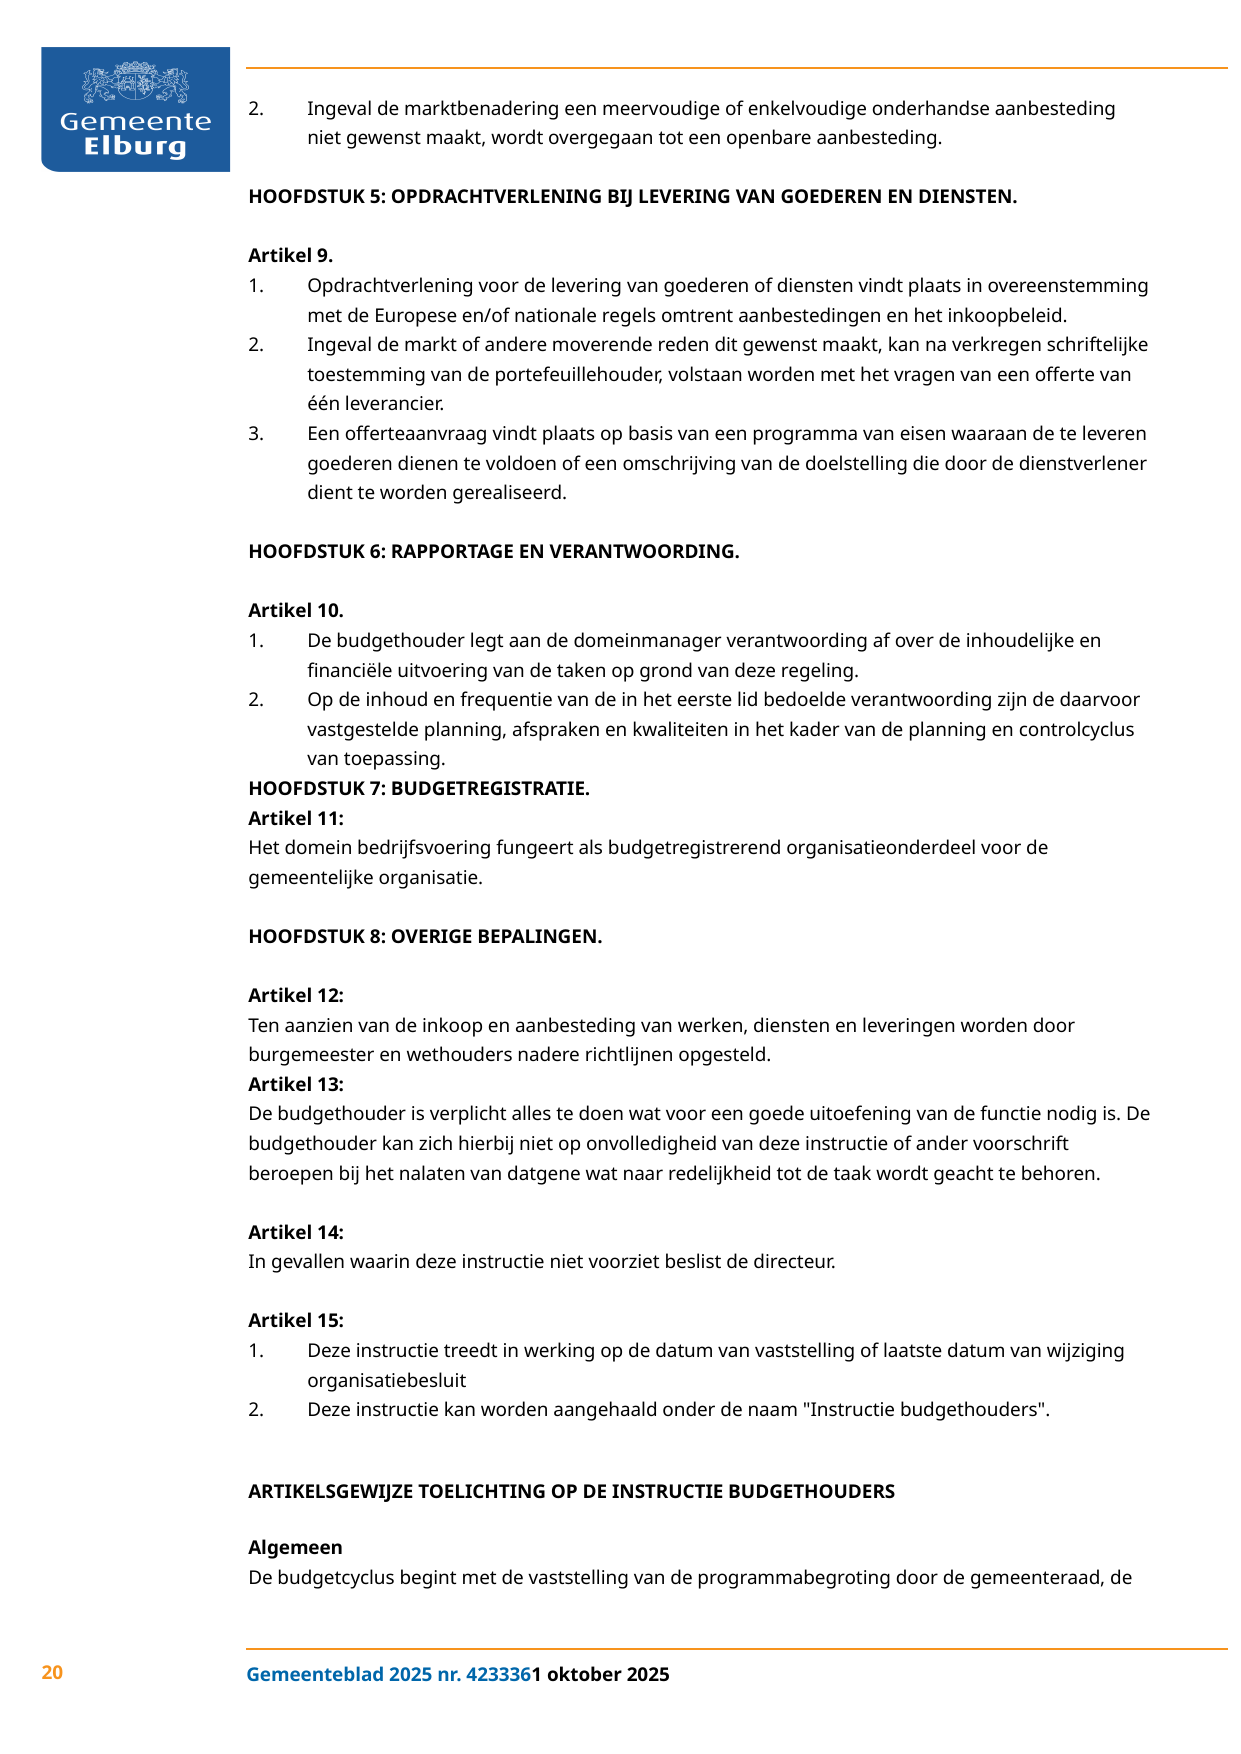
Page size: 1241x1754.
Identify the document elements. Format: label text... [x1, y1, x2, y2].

text Artikel 10. [248, 598, 1152, 623]
text HOOFDSTUK 7: BUDGETREGISTRATIE. [248, 775, 1152, 801]
text De budgetcyclus begint met de vaststelling van de programmabegroting door de gemeenteraad, de [248, 1564, 1152, 1590]
text Artikel 14: [248, 1219, 1152, 1245]
text Artikel 15: [248, 1308, 1152, 1333]
list Ingeval de markt of andere moverende reden dit gewenst maakt, kan na verkregen schriftelijke toestemming van de portefeuillehouder, volstaan worden met het vragen van een offerte van één leverancier. [248, 331, 1152, 416]
text Artikel 13: [248, 1071, 1152, 1097]
list Een offerteaanvraag vindt plaats op basis van een programma van eisen waaraan de te leveren goederen dienen te voldoen of een omschrijving van de doelstelling die door de dienstverlener dient te worden gerealiseerd. [248, 420, 1152, 505]
list Opdrachtverlening voor de levering van goederen of diensten vindt plaats in overeenstemming met de Europese en/of nationale regels omtrent aanbestedingen en het inkoopbeleid. [248, 272, 1152, 328]
text Ten aanzien van de inkoop en aanbesteding van werken, diensten en leveringen worden door burgemeester en wethouders nadere richtlijnen opgesteld. [248, 1012, 1152, 1067]
text HOOFDSTUK 5: OPDRACHTVERLENING BIJ LEVERING VAN GOEDEREN EN DIENSTEN. [248, 183, 1152, 209]
text HOOFDSTUK 8: OVERIGE BEPALINGEN. [248, 923, 1152, 949]
text ARTIKELSGEWIJZE TOELICHTING OP DE INSTRUCTIE BUDGETHOUDERS [248, 1476, 1152, 1505]
picture [41, 47, 231, 172]
text Artikel 12: [248, 982, 1152, 1008]
text Artikel 11: [248, 805, 1152, 831]
list Deze instructie kan worden aangehaald onder de naam "Instructie budgethouders". [248, 1396, 1152, 1422]
text HOOFDSTUK 6: RAPPORTAGE EN VERANTWOORDING. [248, 538, 1152, 564]
text In gevallen waarin deze instructie niet voorziet beslist de directeur. [248, 1248, 1152, 1274]
text Het domein bedrijfsvoering fungeert als budgetregistrerend organisatieonderdeel voor de gemeentelijke organisatie. [248, 834, 1152, 890]
list Op de inhoud en frequentie van de in het eerste lid bedoelde verantwoording zijn de daarvoor vastgestelde planning, afspraken en kwaliteiten in het kader van de planning en controlcyclus van toepassing. [248, 686, 1152, 771]
text Artikel 9. [248, 243, 1152, 268]
list Ingeval de marktbenadering een meervoudige of enkelvoudige onderhandse aanbesteding niet gewenst maakt, wordt overgegaan tot een openbare aanbesteding. [248, 95, 1152, 150]
text Algemeen [248, 1534, 1152, 1560]
text De budgethouder is verplicht alles te doen wat voor een goede uitoefening van de functie nodig is. De budgethouder kan zich hierbij niet op onvolledigheid van deze instructie of ander voorschrift beroepen bij het nalaten van datgene wat naar redelijkheid tot de taak wordt geacht te behoren. [248, 1101, 1152, 1186]
list De budgethouder legt aan de domeinmanager verantwoording af over de inhoudelijke en financiële uitvoering van de taken op grond van deze regeling. [248, 627, 1152, 683]
list Deze instructie treedt in werking op de datum van vaststelling of laatste datum van wijziging organisatiebesluit [248, 1337, 1152, 1393]
